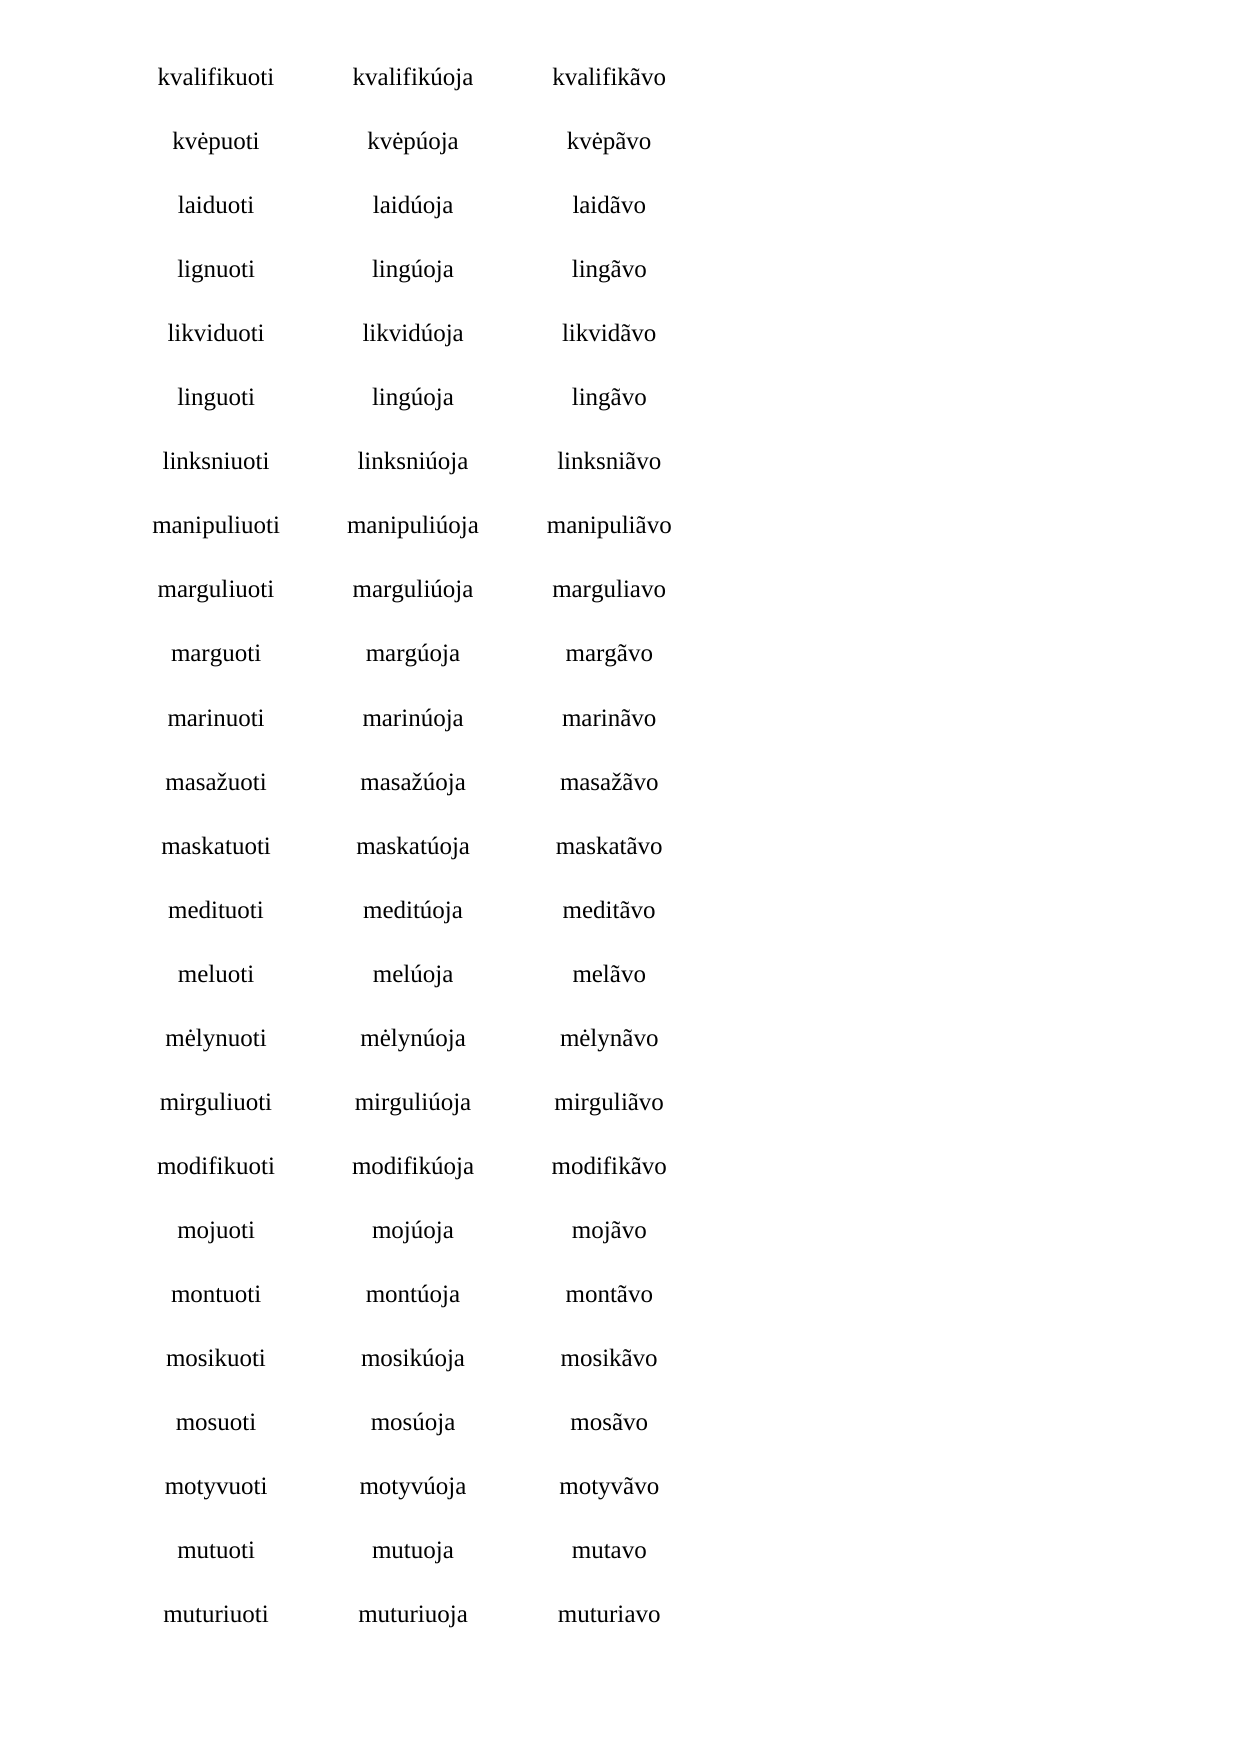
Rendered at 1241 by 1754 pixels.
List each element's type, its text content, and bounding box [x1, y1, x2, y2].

table_cell likvidúoja [314, 315, 512, 379]
table_cell [712, 956, 1120, 1020]
table_cell mutuoja [314, 1533, 512, 1597]
table_cell modifikuoti [118, 1148, 313, 1212]
table_cell meditúoja [314, 892, 512, 956]
table_cell [712, 1212, 1120, 1276]
table_cell manipuliãvo [512, 508, 712, 572]
table_cell margúoja [314, 636, 512, 700]
table_cell lingúoja [314, 379, 512, 443]
table_cell kvėpúoja [314, 123, 512, 187]
table_cell motyvúoja [314, 1469, 512, 1532]
table_cell kvalifikúoja [314, 59, 512, 123]
table_cell mosikãvo [512, 1340, 712, 1404]
table_cell [712, 251, 1120, 315]
table_cell [712, 636, 1120, 700]
table_cell mutuoti [118, 1533, 313, 1597]
table_cell [712, 444, 1120, 507]
table_cell [712, 892, 1120, 956]
table_cell mirguliúoja [314, 1084, 512, 1148]
table_cell mirguliãvo [512, 1084, 712, 1148]
table_cell mosúoja [314, 1404, 512, 1468]
table_cell mojãvo [512, 1212, 712, 1276]
table_cell [712, 59, 1120, 123]
table_cell muturiuoja [314, 1597, 512, 1661]
table_cell linguoti [118, 379, 313, 443]
table_cell margãvo [512, 636, 712, 700]
table_cell maskatãvo [512, 828, 712, 892]
table_cell manipuliuoti [118, 508, 313, 572]
table_cell [712, 315, 1120, 379]
table_cell linksniãvo [512, 444, 712, 507]
table_cell [712, 187, 1120, 251]
table_cell [712, 1469, 1120, 1532]
table_cell marguliavo [512, 572, 712, 636]
table_cell [712, 1597, 1120, 1661]
table_cell mirguliuoti [118, 1084, 313, 1148]
table_cell kvalifikuoti [118, 59, 313, 123]
table_cell [712, 1276, 1120, 1340]
table_cell mosuoti [118, 1404, 313, 1468]
table_cell mutavo [512, 1533, 712, 1597]
table_cell melúoja [314, 956, 512, 1020]
table_cell [712, 123, 1120, 187]
table_cell meditãvo [512, 892, 712, 956]
table_cell laidãvo [512, 187, 712, 251]
table_cell masažuoti [118, 764, 313, 828]
table_cell mosãvo [512, 1404, 712, 1468]
table_cell manipuliúoja [314, 508, 512, 572]
table_cell montãvo [512, 1276, 712, 1340]
table_cell lingãvo [512, 251, 712, 315]
table_cell motyvãvo [512, 1469, 712, 1532]
table_cell laidúoja [314, 187, 512, 251]
table_cell [712, 508, 1120, 572]
table_cell modifikãvo [512, 1148, 712, 1212]
table_cell likvidãvo [512, 315, 712, 379]
table_cell [712, 1084, 1120, 1148]
table_cell medituoti [118, 892, 313, 956]
table_cell meluoti [118, 956, 313, 1020]
table_cell kvėpãvo [512, 123, 712, 187]
table_cell [712, 1148, 1120, 1212]
table_cell modifikúoja [314, 1148, 512, 1212]
table_cell [712, 700, 1120, 764]
table_cell marguoti [118, 636, 313, 700]
table_cell kvėpuoti [118, 123, 313, 187]
table_cell kvalifikãvo [512, 59, 712, 123]
table_cell muturiuoti [118, 1597, 313, 1661]
table_cell marguliúoja [314, 572, 512, 636]
table_cell likviduoti [118, 315, 313, 379]
table_cell maskatuoti [118, 828, 313, 892]
table_cell maskatúoja [314, 828, 512, 892]
table_cell motyvuoti [118, 1469, 313, 1532]
table_cell laiduoti [118, 187, 313, 251]
table_cell lignuoti [118, 251, 313, 315]
table_cell mojúoja [314, 1212, 512, 1276]
table_cell [712, 1020, 1120, 1084]
table_cell linksniúoja [314, 444, 512, 507]
table_cell [712, 828, 1120, 892]
table_cell [712, 1340, 1120, 1404]
table_cell marinúoja [314, 700, 512, 764]
table_cell muturiavo [512, 1597, 712, 1661]
table_cell [712, 1404, 1120, 1468]
table_cell mosikúoja [314, 1340, 512, 1404]
table_cell melãvo [512, 956, 712, 1020]
table_cell mosikuoti [118, 1340, 313, 1404]
table_cell lingúoja [314, 251, 512, 315]
table_cell [712, 379, 1120, 443]
table_cell montuoti [118, 1276, 313, 1340]
table_cell [712, 764, 1120, 828]
table_cell lingãvo [512, 379, 712, 443]
table_cell marinuoti [118, 700, 313, 764]
table_cell mėlynuoti [118, 1020, 313, 1084]
table_cell [712, 1533, 1120, 1597]
table_cell mėlynúoja [314, 1020, 512, 1084]
table_cell mėlynãvo [512, 1020, 712, 1084]
table_cell marguliuoti [118, 572, 313, 636]
table_cell mojuoti [118, 1212, 313, 1276]
table_cell masažãvo [512, 764, 712, 828]
table_cell masažúoja [314, 764, 512, 828]
table_cell montúoja [314, 1276, 512, 1340]
table_cell linksniuoti [118, 444, 313, 507]
table_cell marinãvo [512, 700, 712, 764]
table_cell [712, 572, 1120, 636]
